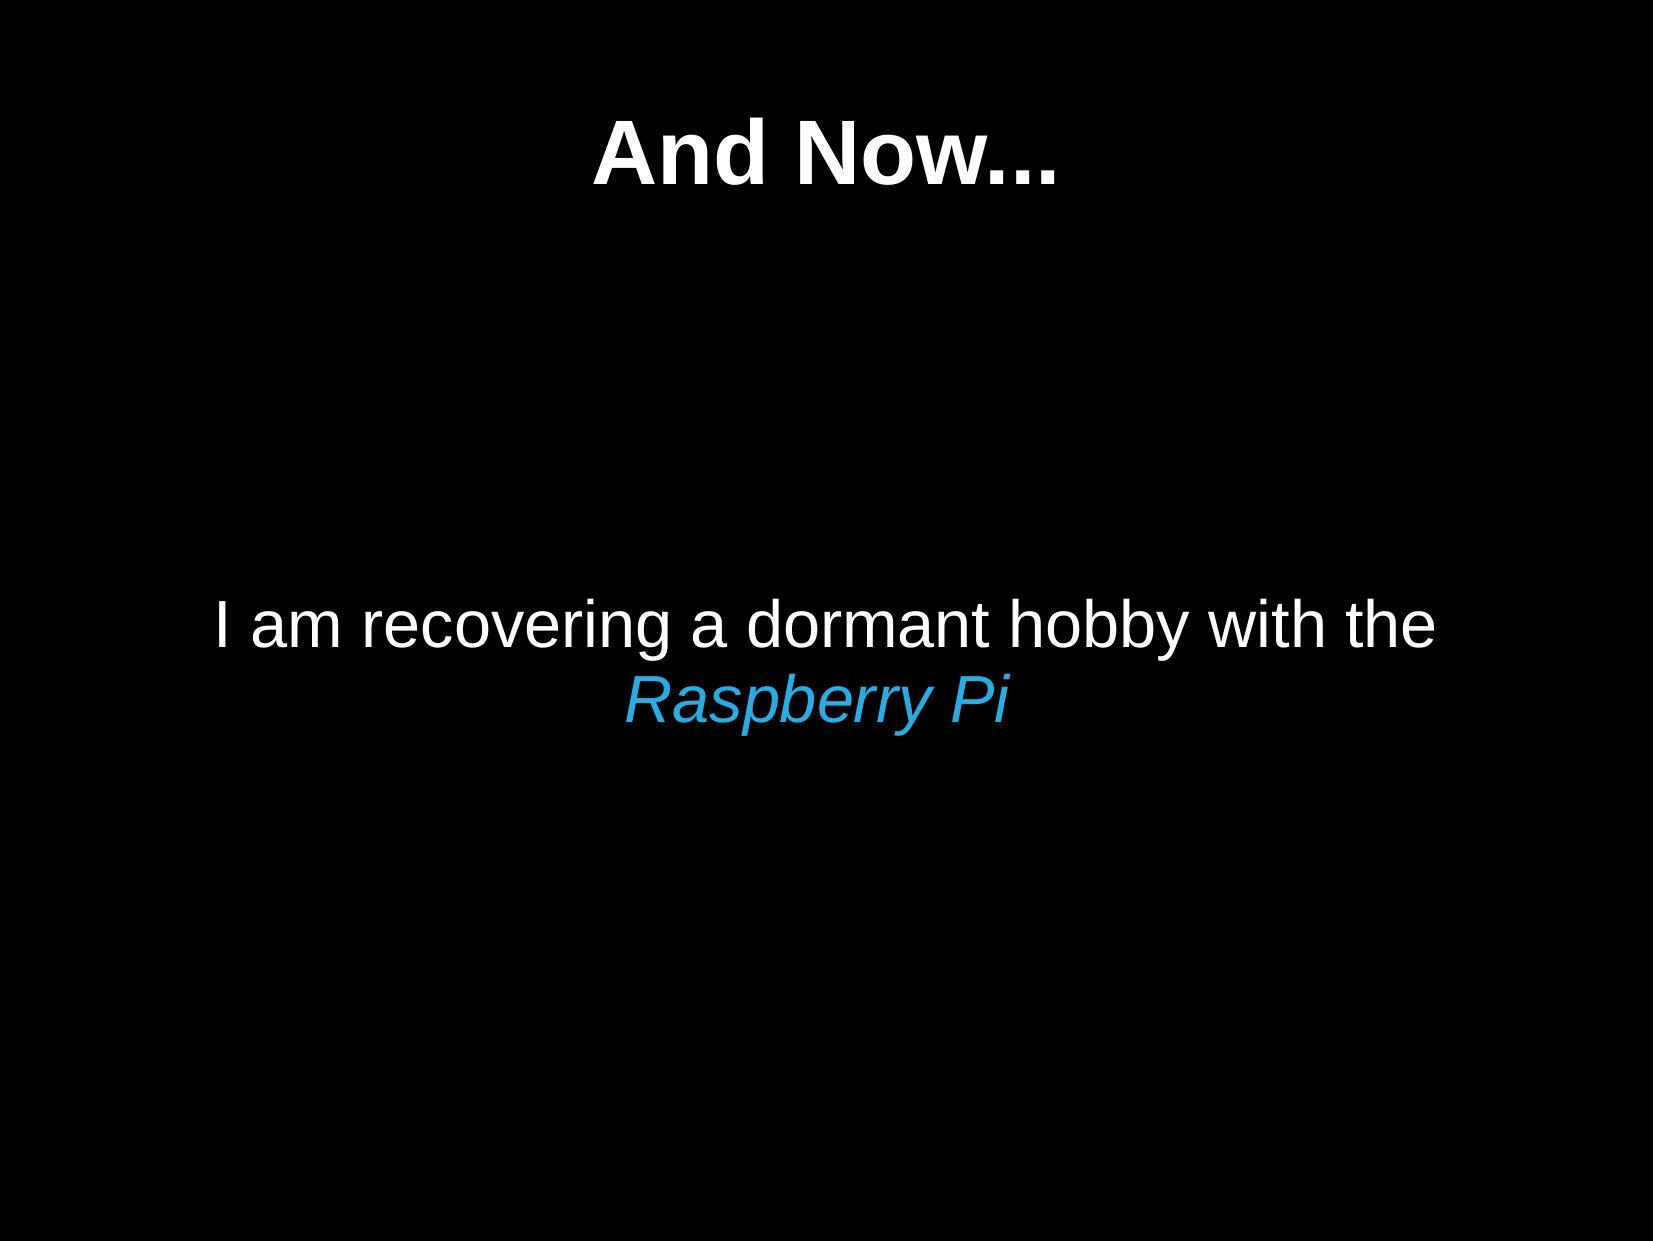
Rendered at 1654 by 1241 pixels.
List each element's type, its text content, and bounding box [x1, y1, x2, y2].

subtitle I am recovering a dormant hobby with the Raspberry Pi [82, 290, 1571, 1109]
title And Now... [82, 49, 1571, 257]
